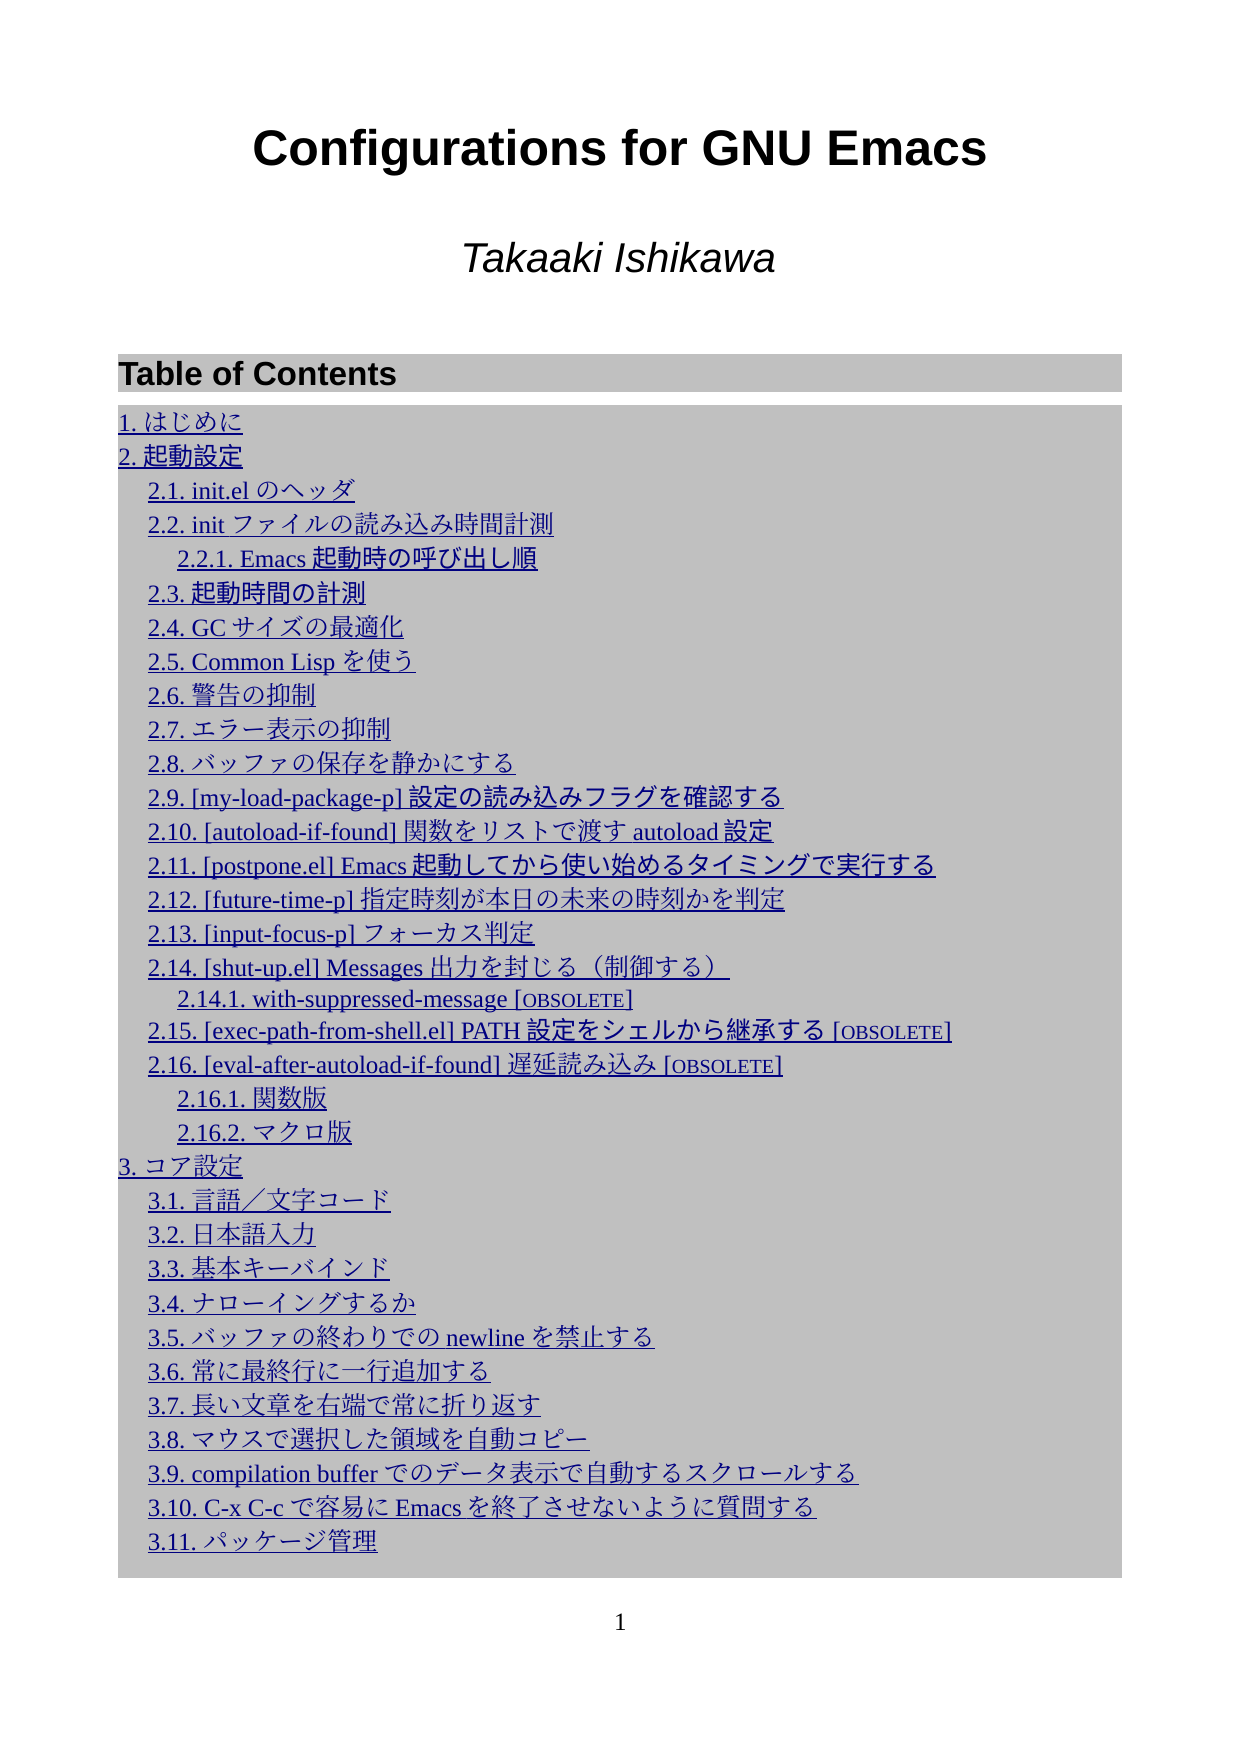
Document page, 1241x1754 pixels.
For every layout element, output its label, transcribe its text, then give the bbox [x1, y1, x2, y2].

text 3.2. 日本語入力 [148, 1217, 1122, 1251]
text 2.15. [exec-path-from-shell.el] PATH設定をシェルから継承する [obsolete] [148, 1013, 1122, 1047]
text 3.8. マウスで選択した領域を自動コピー [148, 1421, 1122, 1456]
text 2.16.1. 関数版 [177, 1081, 1122, 1115]
text 3.3. 基本キーバインド [148, 1251, 1122, 1285]
text 2.16.2. マクロ版 [177, 1115, 1122, 1149]
text 1. はじめに [118, 405, 1122, 439]
text 3.6. 常に最終行に一行追加する [148, 1353, 1122, 1387]
text 2.7. エラー表示の抑制 [148, 711, 1122, 746]
subtitle Table of Contents [118, 354, 1122, 392]
text 3.11. パッケージ管理 [148, 1524, 1122, 1558]
text 2.6. 警告の抑制 [148, 677, 1122, 711]
text 2.4. GCサイズの最適化 [148, 609, 1122, 643]
text 2.3. 起動時間の計測 [148, 575, 1122, 609]
text 3.5. バッファの終わりでのnewlineを禁止する [148, 1319, 1122, 1353]
text 2.11. [postpone.el] Emacs起動してから使い始めるタイミングで実行する [148, 848, 1122, 882]
title Configurations for GNU Emacs [118, 118, 1122, 176]
text 2.13. [input-focus-p] フォーカス判定 [148, 916, 1122, 950]
text 3.4. ナローイングするか [148, 1285, 1122, 1319]
text 3.10. C-x C-c で容易にEmacsを終了させないように質問する [148, 1489, 1122, 1524]
text 2.2.1. Emacs 起動時の呼び出し順 [177, 541, 1122, 575]
text 2.1. init.el のヘッダ [148, 473, 1122, 507]
text 2.8. バッファの保存を静かにする [148, 746, 1122, 779]
text 2.12. [future-time-p] 指定時刻が本日の未来の時刻かを判定 [148, 882, 1122, 916]
text 2.9. [my-load-package-p] 設定の読み込みフラグを確認する [148, 779, 1122, 814]
text 2.5. Common Lisp を使う [148, 643, 1122, 677]
text 2.14. [shut-up.el] Messages 出力を封じる（制御する） [148, 950, 1122, 984]
text 3.9. compilation buffer でのデータ表示で自動するスクロールする [148, 1456, 1122, 1489]
text 3. コア設定 [118, 1149, 1122, 1183]
text 2.16. [eval-after-autoload-if-found] 遅延読み込み [obsolete] [148, 1047, 1122, 1081]
subtitle Takaaki Ishikawa [118, 233, 1122, 281]
text 2.10. [autoload-if-found] 関数をリストで渡すautoload設定 [148, 814, 1122, 848]
text 3.7. 長い文章を右端で常に折り返す [148, 1387, 1122, 1421]
text 2. 起動設定 [118, 439, 1122, 473]
text 2.14.1. with-suppressed-message [obsolete] [177, 984, 1122, 1013]
text 2.2. initファイルの読み込み時間計測 [148, 507, 1122, 541]
text 3.1. 言語／文字コード [148, 1183, 1122, 1217]
